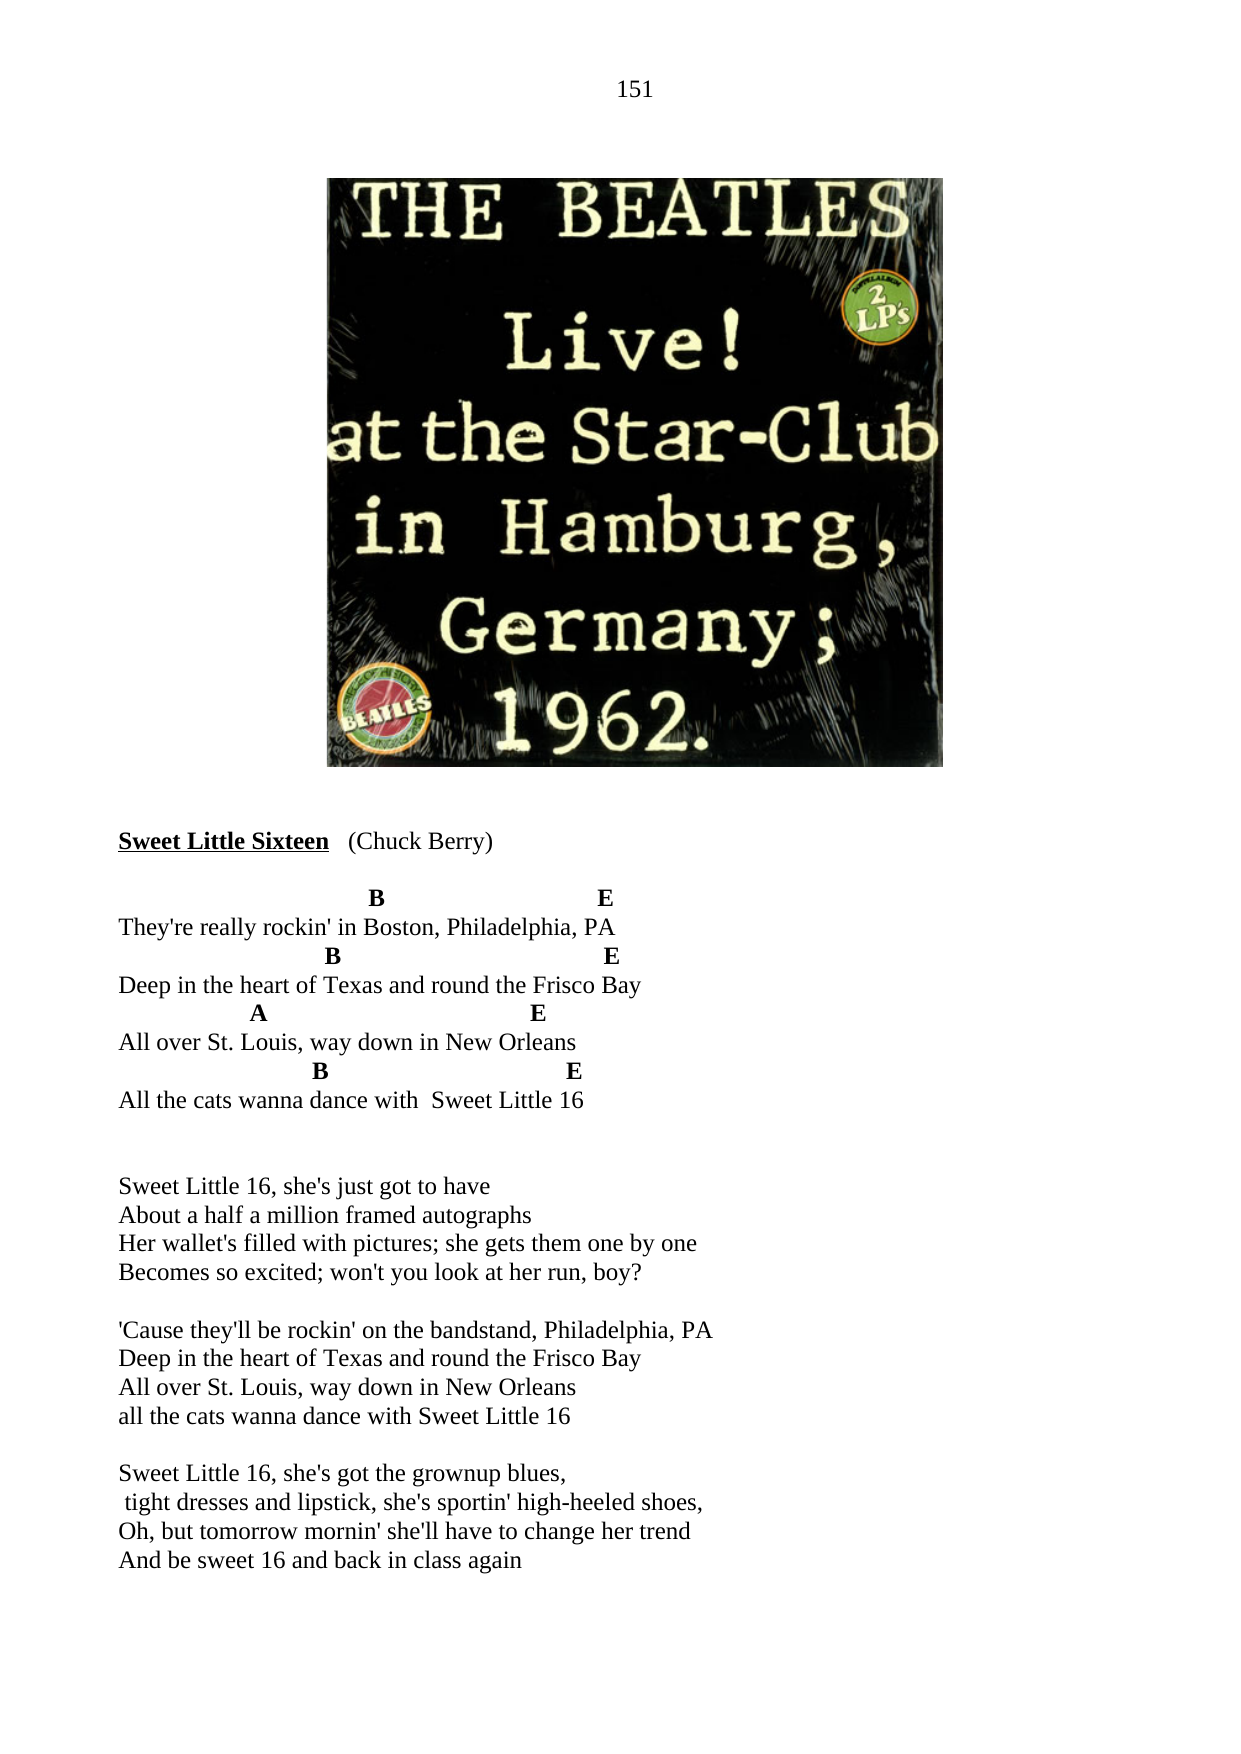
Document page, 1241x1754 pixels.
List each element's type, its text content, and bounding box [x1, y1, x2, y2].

text B E [118, 941, 1152, 970]
text All the cats wanna dance with Sweet Little 16 [118, 1085, 1152, 1113]
text Deep in the heart of Texas and round the Frisco Bay [118, 1343, 1152, 1372]
text 'Cause they'll be rockin' on the bandstand, Philadelphia, PA [118, 1315, 1152, 1343]
text Sweet Little Sixteen (Chuck Berry) [118, 826, 1152, 855]
text All over St. Louis, way down in New Orleans [118, 1027, 1152, 1056]
text B E [118, 883, 1152, 912]
text Sweet Little 16, she's got the grownup blues, tight dresses and lipstick, she's sportin' high-heeled shoes, Oh, but tomorrow mornin' she'll have to change her trend And be sweet 16 and back in class again [118, 1458, 1152, 1573]
text All over St. Louis, way down in New Orleans all the cats wanna dance with Sweet Little 16 [118, 1372, 1152, 1458]
text Deep in the heart of Texas and round the Frisco Bay [118, 970, 1152, 998]
picture [326, 178, 943, 767]
text Becomes so excited; won't you look at her run, boy? [118, 1257, 1152, 1286]
text B E [118, 1056, 1152, 1085]
text Sweet Little 16, she's just got to have About a half a million framed autographs [118, 1171, 1152, 1228]
text They're really rockin' in Boston, Philadelphia, PA [118, 912, 1152, 941]
text Her wallet's filled with pictures; she gets them one by one [118, 1228, 1152, 1257]
text A E [118, 998, 1152, 1027]
